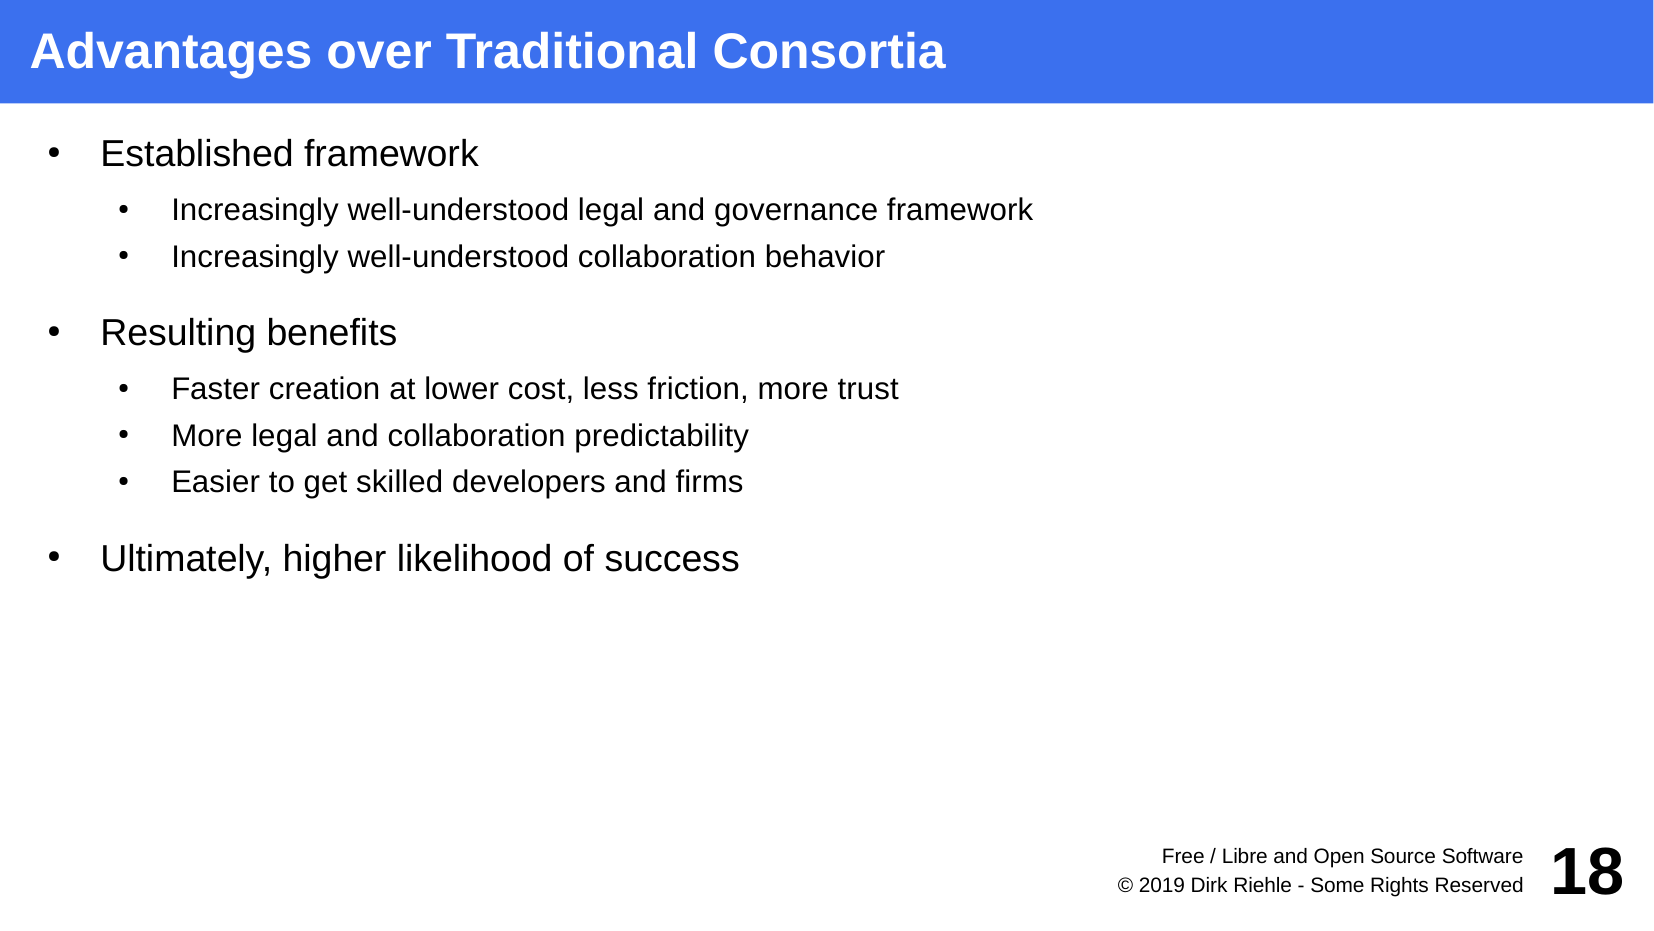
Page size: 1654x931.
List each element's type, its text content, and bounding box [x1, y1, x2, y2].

list Established framework Increasingly well-understood legal and governance framework Increasingly well-understood collaboration behavior Resulting benefits Faster creation at lower cost, less friction, more trust More legal and collaboration predictability Easier to get skilled developers and firms Ultimately, higher likelihood of success [29, 132, 1625, 813]
title Advantages over Traditional Consortia [0, 0, 1654, 104]
